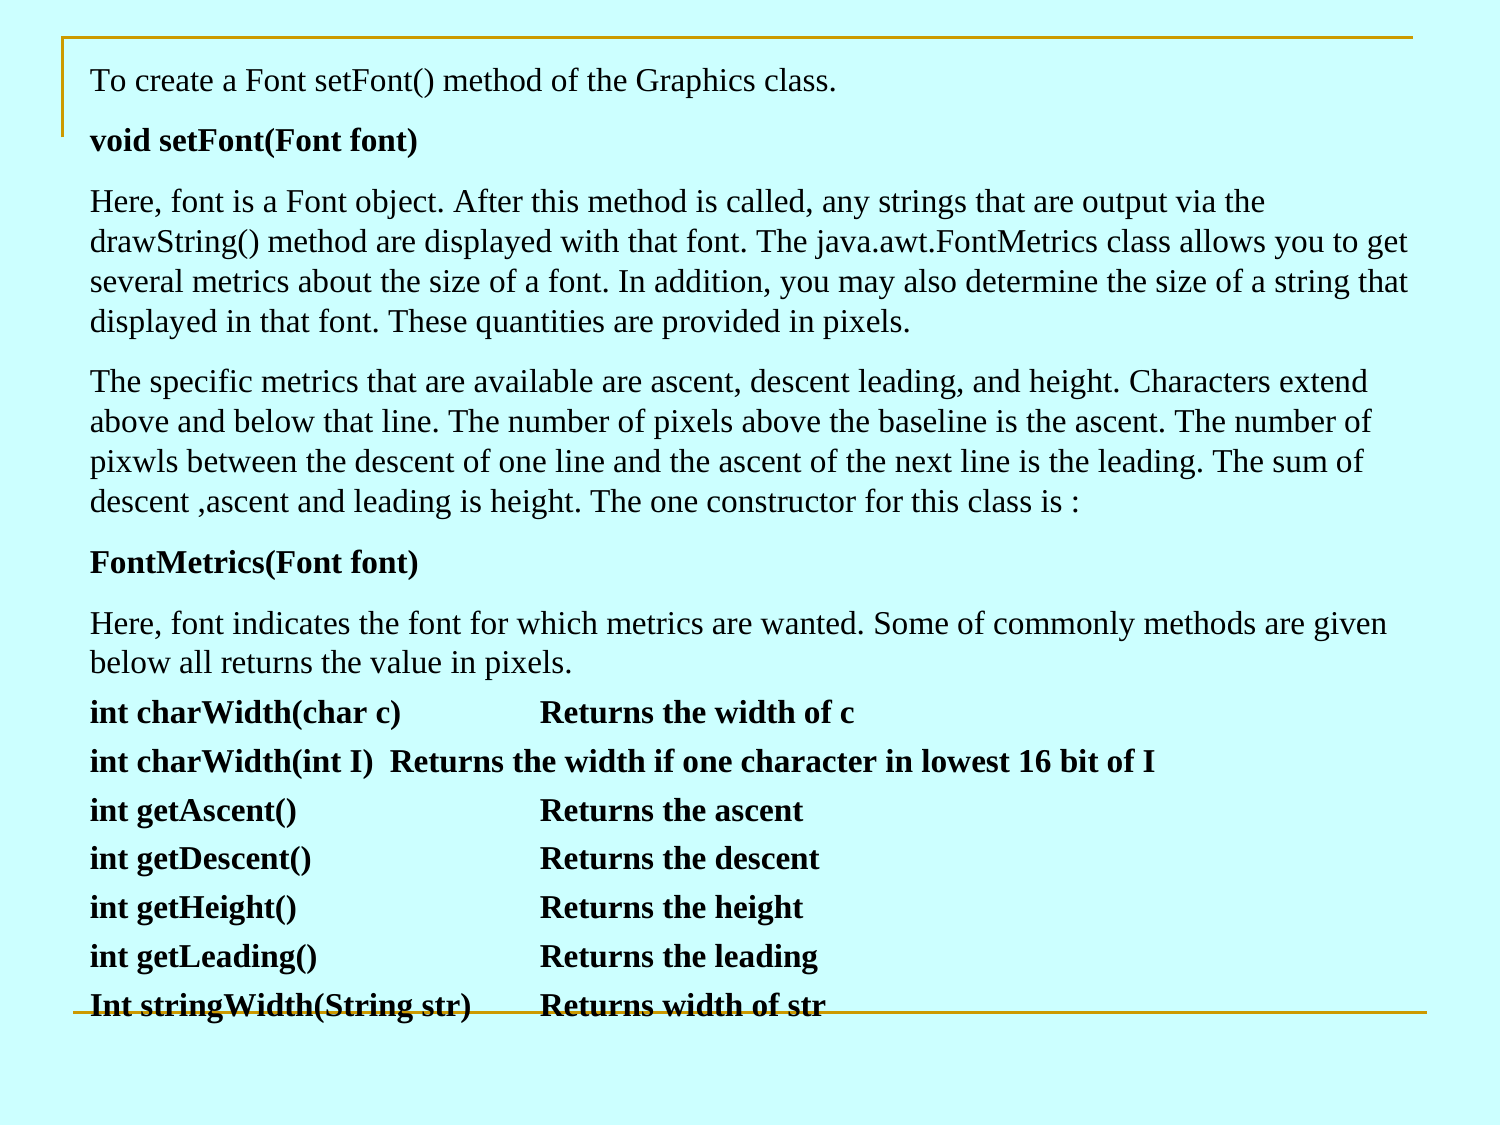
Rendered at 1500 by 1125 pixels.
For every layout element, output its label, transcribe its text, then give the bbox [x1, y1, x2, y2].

text_box To create a Font setFont() method of the Graphics class. void setFont(Font font) Here, font is a Font object. After this method is called, any strings that are output via the drawString() method are displayed with that font. The java.awt.FontMetrics class allows you to get several metrics about the size of a font. In addition, you may also determine the size of a string that displayed in that font. These quantities are provided in pixels. The specific metrics that are available are ascent, descent leading, and height. Characters extend above and below that line. The number of pixels above the baseline is the ascent. The number of pixwls between the descent of one line and the ascent of the next line is the leading. The sum of descent ,ascent and leading is height. The one constructor for this class is : FontMetrics(Font font) Here, font indicates the font for which metrics are wanted. Some of commonly methods are given below all returns the value in pixels. int charWidth(char c) Returns the width of c int charWidth(int I) Returns the width if one character in lowest 16 bit of I int getAscent() Returns the ascent int getDescent() Returns the descent int getHeight() Returns the height int getLeading() Returns the leading Int stringWidth(String str) Returns width of str [75, 50, 1438, 1030]
